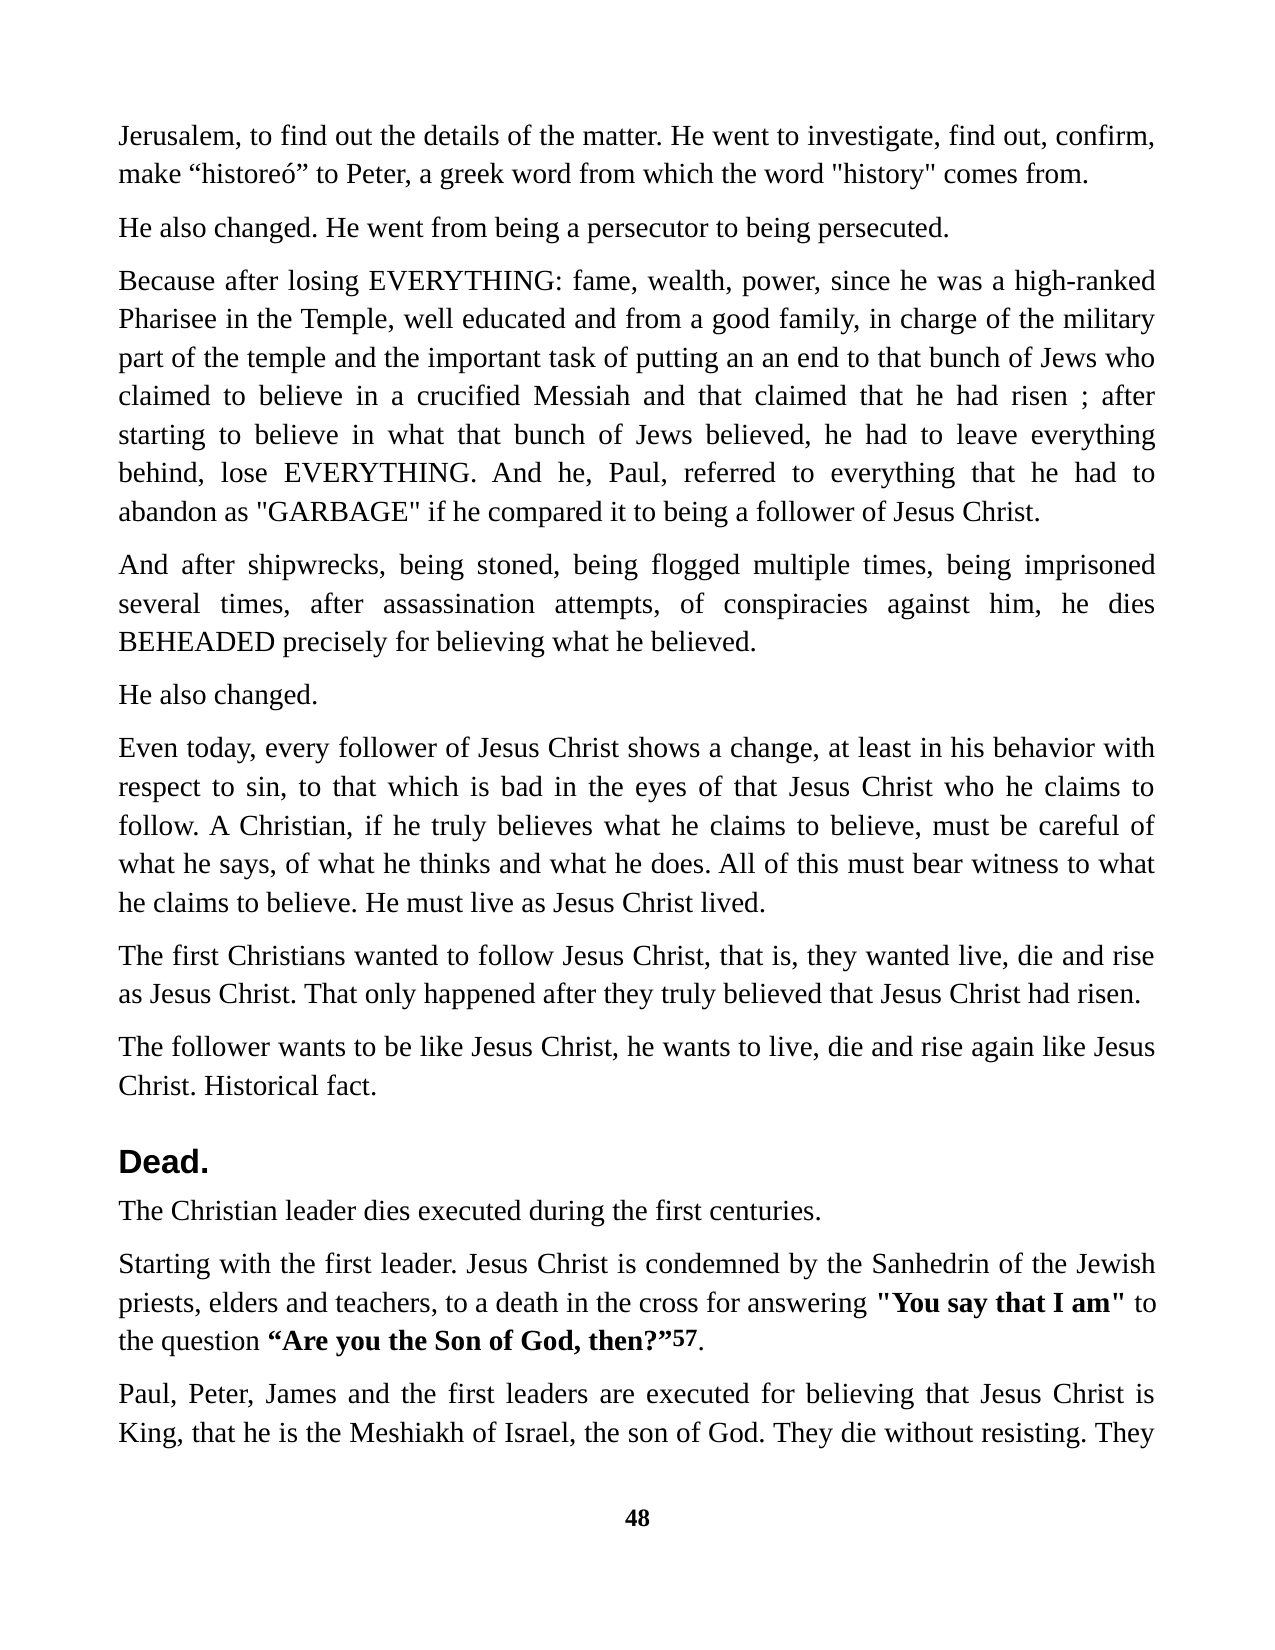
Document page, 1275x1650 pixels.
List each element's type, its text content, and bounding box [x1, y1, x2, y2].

text Because after losing EVERYTHING: fame, wealth, power, since he was a high-ranked Pharisee in the Temple, well educated and from a good family, in charge of the military part of the temple and the important task of putting an an end to that bunch of Jews who claimed to believe in a crucified Messiah and that claimed that he had risen ; after starting to believe in what that bunch of Jews believed, he had to leave everything behind, lose EVERYTHING. And he, Paul, referred to everything that he had to abandon as "GARBAGE" if he compared it to being a follower of Jesus Christ. [118, 263, 1157, 528]
text The Christian leader dies executed during the first centuries. [118, 1193, 1157, 1227]
text The first Christians wanted to follow Jesus Christ, that is, they wanted live, die and rise as Jesus Christ. That only happened after they truly believed that Jesus Christ had risen. [118, 938, 1157, 1010]
text Starting with the first leader. Jesus Christ is condemned by the Sanhedrin of the Jewish priests, elders and teachers, to a death in the cross for answering "You say that I am" to the question “Are you the Son of God, then?”. [118, 1246, 1157, 1357]
text Jerusalem, to find out the details of the matter. He went to investigate, find out, confirm, make “historeó” to Peter, a greek word from which the word "history" comes from. [118, 118, 1157, 190]
text The follower wants to be like Jesus Christ, he wants to live, die and rise again like Jesus Christ. Historical fact. [118, 1029, 1157, 1102]
text Even today, every follower of Jesus Christ shows a change, at least in his behavior with respect to sin, to that which is bad in the eyes of that Jesus Christ who he claims to follow. A Christian, if he truly believes what he claims to believe, must be careful of what he says, of what he thinks and what he does. All of this must bear witness to what he claims to believe. He must live as Jesus Christ lived. [118, 731, 1157, 918]
subtitle Dead. [118, 1142, 1157, 1181]
text He also changed. He went from being a persecutor to being persecuted. [118, 210, 1157, 243]
text And after shipwrecks, being stoned, being flogged multiple times, being imprisoned several times, after assassination attempts, of conspiracies against him, he dies BEHEADED precisely for believing what he believed. [118, 547, 1157, 658]
text He also changed. [118, 677, 1157, 711]
text Paul, Peter, James and the first leaders are executed for believing that Jesus Christ is King, that he is the Meshiakh of Israel, the son of God. They die without resisting. They [118, 1377, 1157, 1449]
